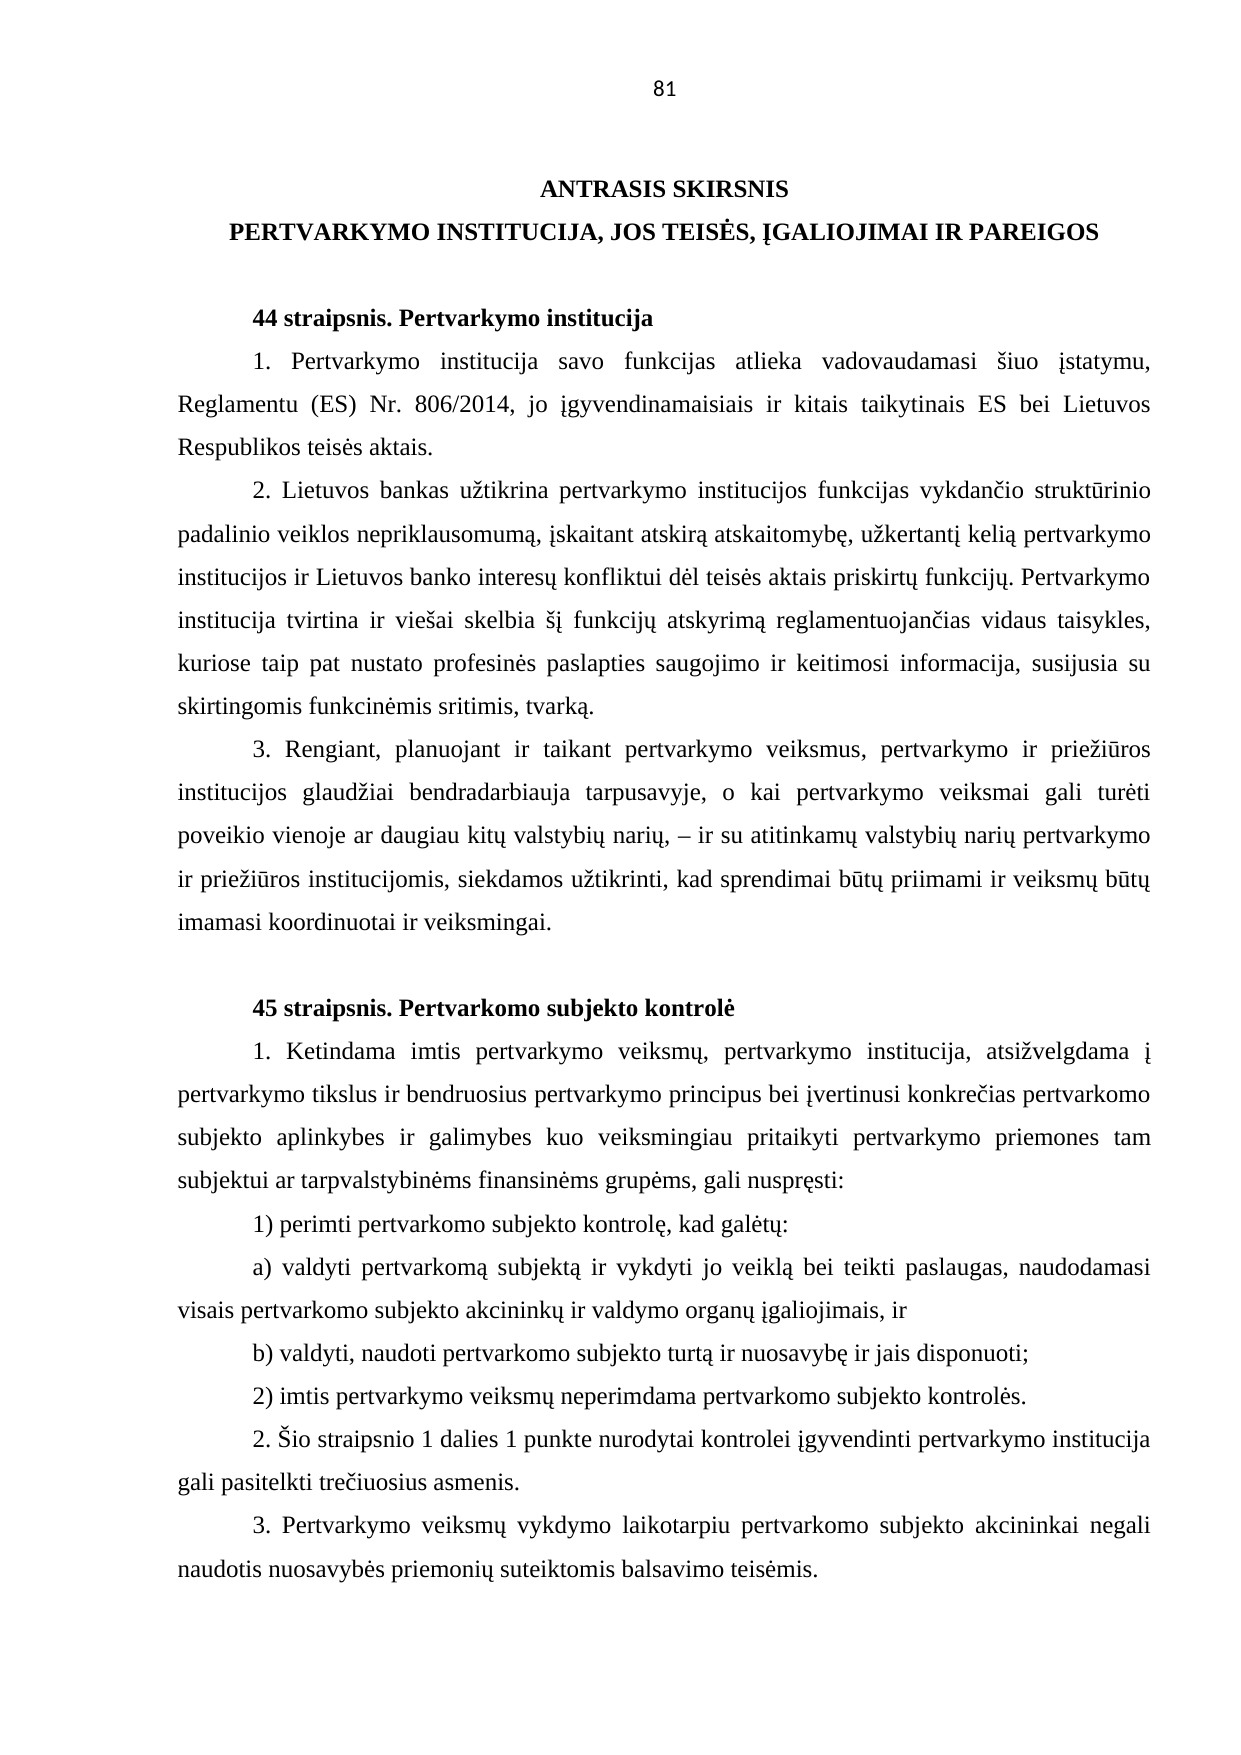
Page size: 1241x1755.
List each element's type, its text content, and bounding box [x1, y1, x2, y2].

text b) valdyti, naudoti pertvarkomo subjekto turtą ir nuosavybę ir jais disponuoti; [177, 1338, 1152, 1367]
text 1. Pertvarkymo institucija savo funkcijas atlieka vadovaudamasi šiuo įstatymu, Reglamentu (ES) Nr. 806/2014, jo įgyvendinamaisiais ir kitais taikytinais ES bei Lietuvos Respublikos teisės aktais. [177, 346, 1152, 461]
text 45 straipsnis. Pertvarkomo subjekto kontrolė [177, 993, 1152, 1022]
text 44 straipsnis. Pertvarkymo institucija [177, 303, 1152, 332]
text 3. Rengiant, planuojant ir taikant pertvarkymo veiksmus, pertvarkymo ir priežiūros institucijos glaudžiai bendradarbiauja tarpusavyje, o kai pertvarkymo veiksmai gali turėti poveikio vienoje ar daugiau kitų valstybių narių, – ir su atitinkamų valstybių narių pertvarkymo ir priežiūros institucijomis, siekdamos užtikrinti, kad sprendimai būtų priimami ir veiksmų būtų imamasi koordinuotai ir veiksmingai. [177, 734, 1152, 936]
text 2) imtis pertvarkymo veiksmų neperimdama pertvarkomo subjekto kontrolės. [177, 1381, 1152, 1410]
text PERTVARKYMO INSTITUCIJA, JOS TEISĖS, ĮGALIOJIMAI IR PAREIGOS [177, 217, 1152, 246]
text 1) perimti pertvarkomo subjekto kontrolę, kad galėtų: [177, 1209, 1152, 1237]
text a) valdyti pertvarkomą subjektą ir vykdyti jo veiklą bei teikti paslaugas, naudodamasi visais pertvarkomo subjekto akcininkų ir valdymo organų įgaliojimais, ir [177, 1252, 1152, 1324]
text ANTRASIS SKIRSNIS [177, 174, 1152, 202]
text 1. Ketindama imtis pertvarkymo veiksmų, pertvarkymo institucija, atsižvelgdama į pertvarkymo tikslus ir bendruosius pertvarkymo principus bei įvertinusi konkrečias pertvarkomo subjekto aplinkybes ir galimybes kuo veiksmingiau pritaikyti pertvarkymo priemones tam subjektui ar tarpvalstybinėms finansinėms grupėms, gali nuspręsti: [177, 1036, 1152, 1194]
text 3. Pertvarkymo veiksmų vykdymo laikotarpiu pertvarkomo subjekto akcininkai negali naudotis nuosavybės priemonių suteiktomis balsavimo teisėmis. [177, 1511, 1152, 1582]
text 2. Lietuvos bankas užtikrina pertvarkymo institucijos funkcijas vykdančio struktūrinio padalinio veiklos nepriklausomumą, įskaitant atskirą atskaitomybę, užkertantį kelią pertvarkymo institucijos ir Lietuvos banko interesų konfliktui dėl teisės aktais priskirtų funkcijų. Pertvarkymo institucija tvirtina ir viešai skelbia šį funkcijų atskyrimą reglamentuojančias vidaus taisykles, kuriose taip pat nustato profesinės paslapties saugojimo ir keitimosi informacija, susijusia su skirtingomis funkcinėmis sritimis, tvarką. [177, 476, 1152, 720]
text 2. Šio straipsnio 1 dalies 1 punkte nurodytai kontrolei įgyvendinti pertvarkymo institucija gali pasitelkti trečiuosius asmenis. [177, 1424, 1152, 1496]
